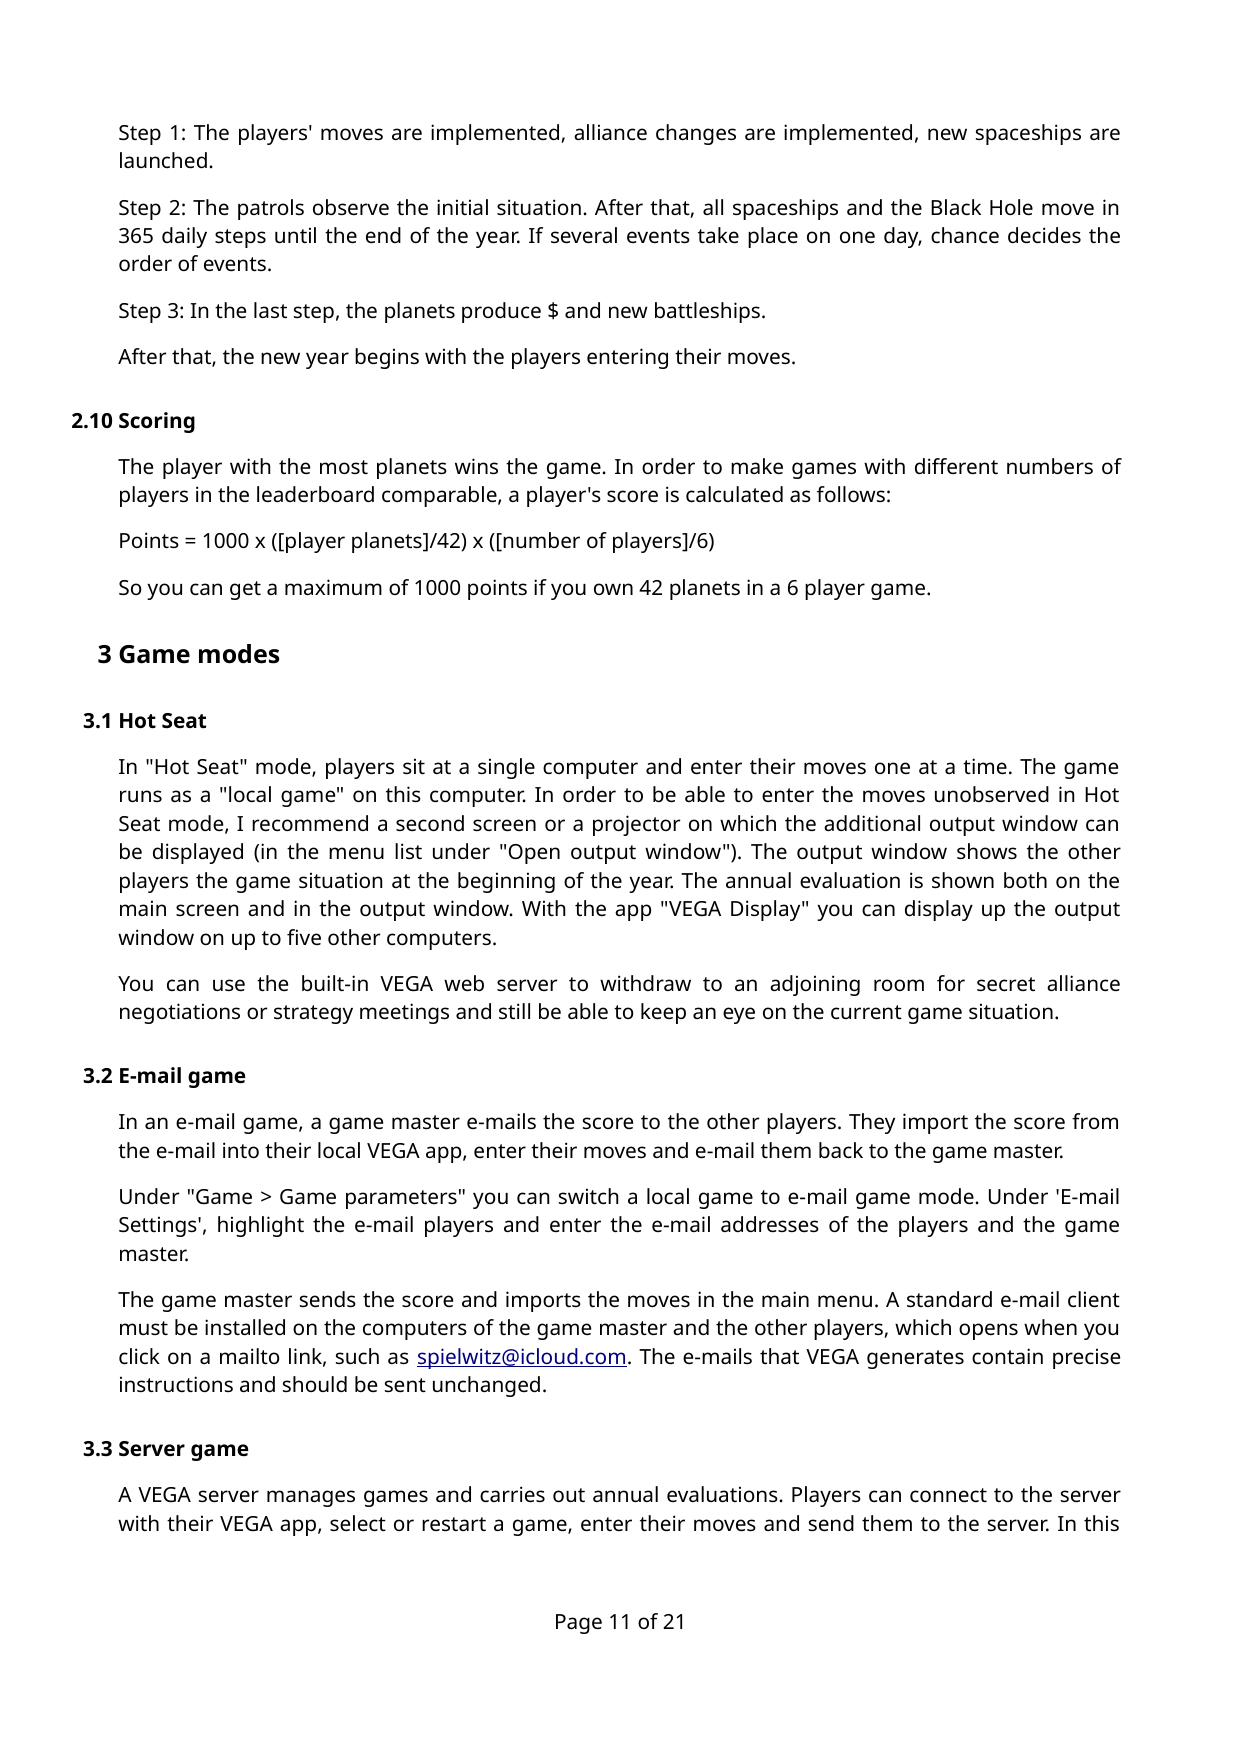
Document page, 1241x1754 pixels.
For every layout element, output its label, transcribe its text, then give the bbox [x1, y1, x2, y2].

text So you can get a maximum of 1000 points if you own 42 planets in a 6 player game. [118, 573, 1122, 601]
text Step 1: The players' moves are implemented, alliance changes are implemented, new spaceships are launched. [118, 118, 1122, 175]
text The game master sends the score and imports the moves in the main menu. A standard e-mail client must be installed on the computers of the game master and the other players, which opens when you click on a mailto link, such as spielwitz@icloud.com. The e-mails that VEGA generates contain precise instructions and should be sent unchanged. [118, 1285, 1122, 1399]
text Points = 1000 x ([player planets]/42) x ([number of players]/6) [118, 526, 1122, 555]
text After that, the new year begins with the players entering their moves. [118, 342, 1122, 370]
text In "Hot Seat" mode, players sit at a single computer and enter their moves one at a time. The game runs as a "local game" on this computer. In order to be able to enter the moves unobserved in Hot Seat mode, I recommend a second screen or a projector on which the additional output window can be displayed (in the menu list under "Open output window"). The output window shows the other players the game situation at the beginning of the year. The annual evaluation is shown both on the main screen and in the output window. With the app "VEGA Display" you can display up the output window on up to five other computers. [118, 752, 1122, 951]
subtitle Server game [118, 1434, 1122, 1462]
text A VEGA server manages games and carries out annual evaluations. Players can connect to the server with their VEGA app, select or restart a game, enter their moves and send them to the server. In this [118, 1480, 1122, 1537]
text In an e-mail game, a game master e-mails the score to the other players. They import the score from the e-mail into their local VEGA app, enter their moves and e-mail them back to the game master. [118, 1107, 1122, 1164]
subtitle Hot Seat [118, 706, 1122, 734]
text Step 2: The patrols observe the initial situation. After that, all spaceships and the Black Hole move in 365 daily steps until the end of the year. If several events take place on one day, chance decides the order of events. [118, 193, 1122, 278]
text Step 3: In the last step, the planets produce $ and new battleships. [118, 296, 1122, 324]
subtitle Scoring [118, 406, 1122, 434]
subtitle E-mail game [118, 1061, 1122, 1089]
subtitle Game modes [118, 636, 1122, 671]
text You can use the built-in VEGA web server to withdraw to an adjoining room for secret alliance negotiations or strategy meetings and still be able to keep an eye on the current game situation. [118, 969, 1122, 1026]
text The player with the most planets wins the game. In order to make games with different numbers of players in the leaderboard comparable, a player's score is calculated as follows: [118, 452, 1122, 509]
text Under "Game > Game parameters" you can switch a local game to e-mail game mode. Under 'E-mail Settings', highlight the e-mail players and enter the e-mail addresses of the players and the game master. [118, 1182, 1122, 1267]
